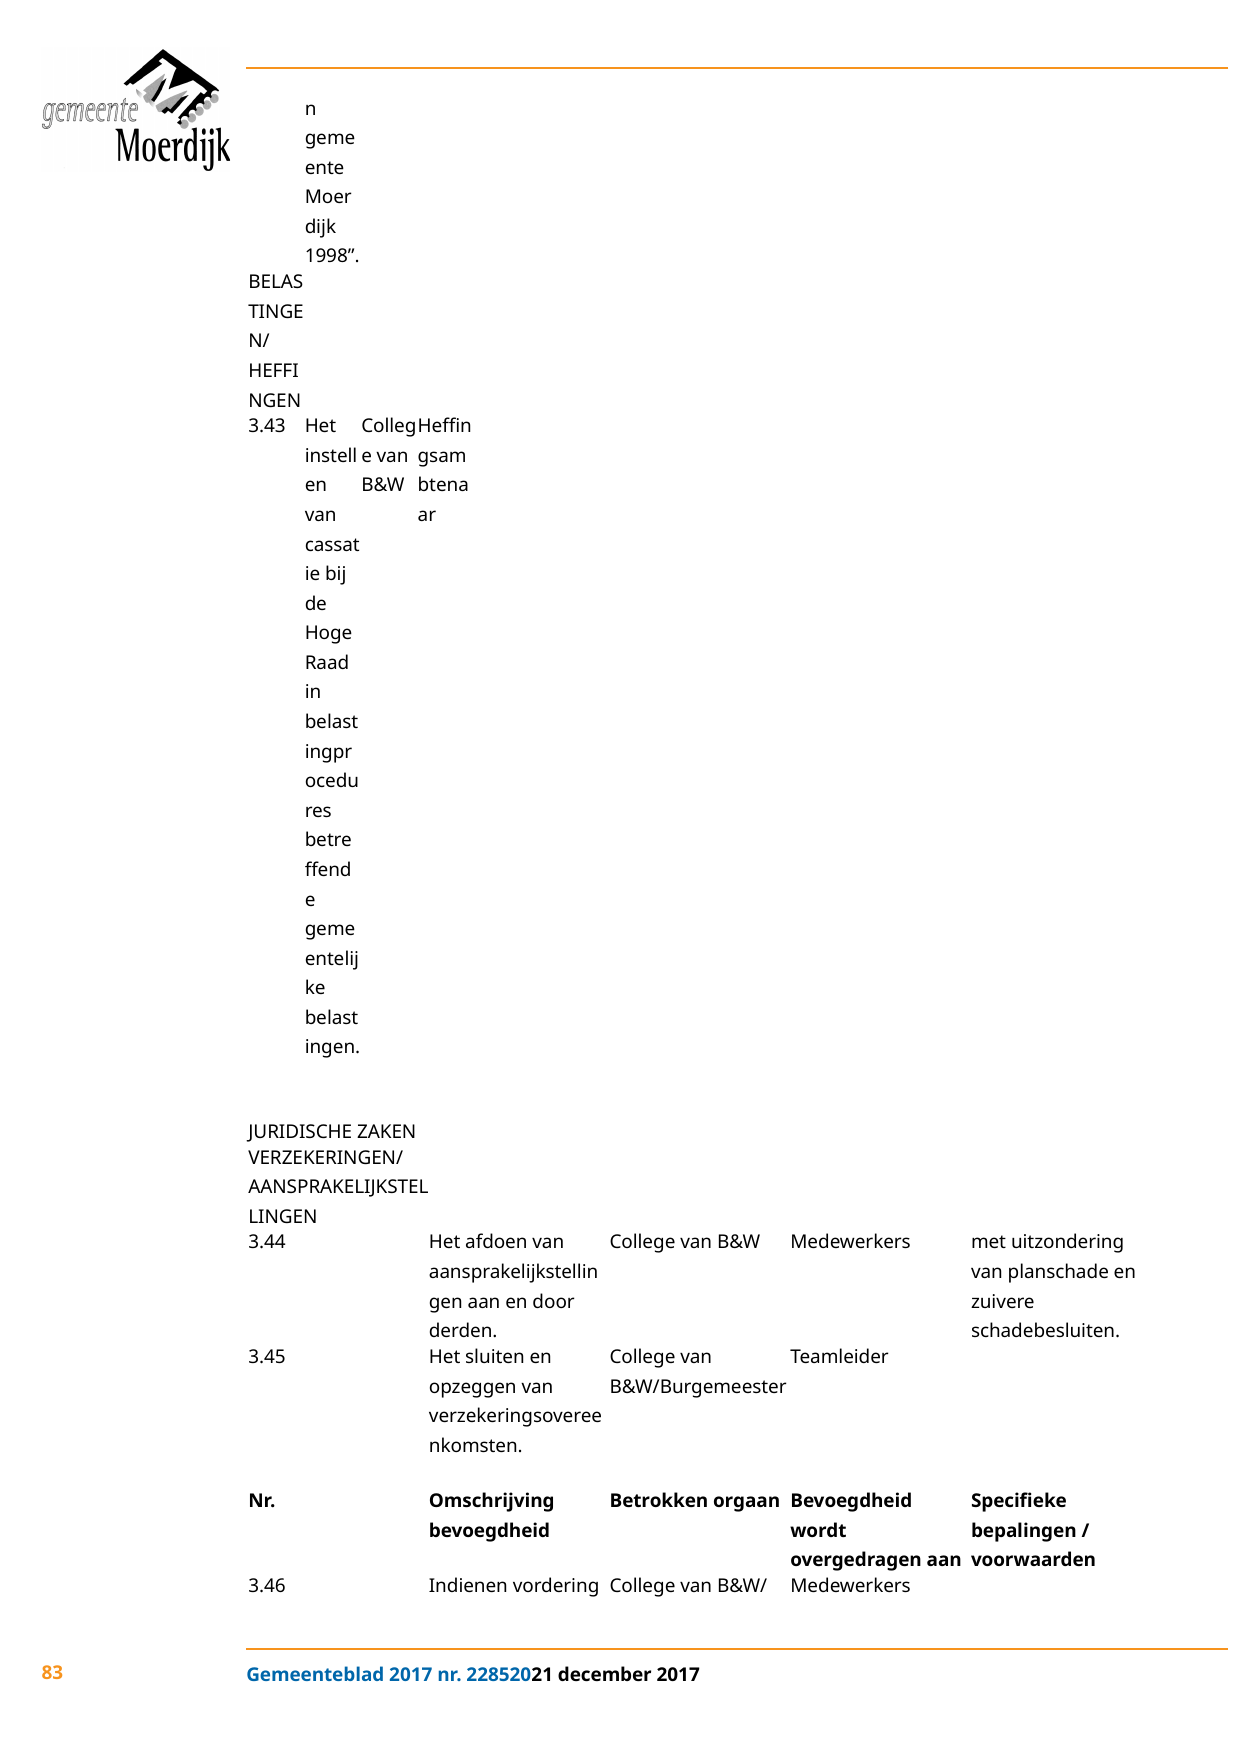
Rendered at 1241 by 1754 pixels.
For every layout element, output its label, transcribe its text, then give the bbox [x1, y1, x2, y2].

table_cell College van B&W/Burgemeester [609, 1343, 790, 1487]
table_cell [982, 1060, 1038, 1085]
table_cell [418, 1060, 474, 1085]
table_header JURIDISCHE ZAKEN [248, 1118, 429, 1144]
table_cell [418, 95, 474, 268]
table_cell [361, 95, 417, 268]
table_cell Bevoegdheid wordt overgedragen aan [790, 1487, 971, 1572]
table_cell Het instellen van cassatie bij de Hoge Raad in belastingprocedures betreffende gemeentelijke belastingen. [305, 413, 361, 1059]
table_cell [869, 1060, 926, 1085]
table_cell Specifieke bepalingen / voorwaarden [971, 1487, 1152, 1572]
table_cell [248, 1060, 304, 1085]
table_cell n gemeente Moerdijk 1998”. [305, 95, 361, 268]
table_cell 3.43 [248, 413, 304, 1059]
table_cell [474, 413, 530, 1059]
table_cell [643, 1060, 700, 1085]
table_cell BELASTINGEN/HEFFINGEN [248, 269, 304, 412]
table_cell Het afdoen van aansprakelijkstellingen aan en door derden. [429, 1229, 609, 1343]
table_cell Nr. [248, 1487, 429, 1572]
table_cell Indienen vordering [429, 1572, 609, 1598]
table_cell [587, 1060, 643, 1085]
table_cell Betrokken orgaan [609, 1487, 790, 1572]
table_cell Teamleider [790, 1343, 971, 1487]
table_cell met uitzondering van planschade en zuivere schadebesluiten. [971, 1229, 1152, 1343]
table_cell [474, 95, 530, 268]
table_cell VERZEKERINGEN/AANSPRAKELIJKSTELLINGEN [248, 1144, 429, 1229]
table_cell 3.46 [248, 1572, 429, 1598]
table_cell Medewerkers [790, 1229, 971, 1343]
table_cell [1039, 1060, 1095, 1085]
table_cell [305, 1060, 361, 1085]
table_cell Het sluiten en opzeggen van verzekeringsovereenkomsten. [429, 1343, 609, 1487]
table_cell [971, 1572, 1152, 1598]
table_cell [813, 1060, 869, 1085]
table_cell [474, 1060, 530, 1085]
table_cell Omschrijving bevoegdheid [429, 1487, 609, 1572]
table_cell [248, 95, 304, 268]
table_cell [971, 1343, 1152, 1487]
picture [41, 47, 231, 172]
table_cell [700, 1060, 756, 1085]
table_cell 3.45 [248, 1343, 429, 1487]
table_cell [926, 1060, 982, 1085]
table_cell 3.44 [248, 1229, 429, 1343]
table_cell College van B&W [361, 413, 417, 1059]
table_cell [530, 1060, 587, 1085]
table_cell Heffingsambtenaar [418, 413, 474, 1059]
table_cell Medewerkers [790, 1572, 971, 1598]
table_cell College van B&W/ [609, 1572, 790, 1598]
table_cell [756, 1060, 813, 1085]
table_cell [1095, 1060, 1152, 1085]
table_cell [361, 1060, 417, 1085]
table_cell College van B&W [609, 1229, 790, 1343]
